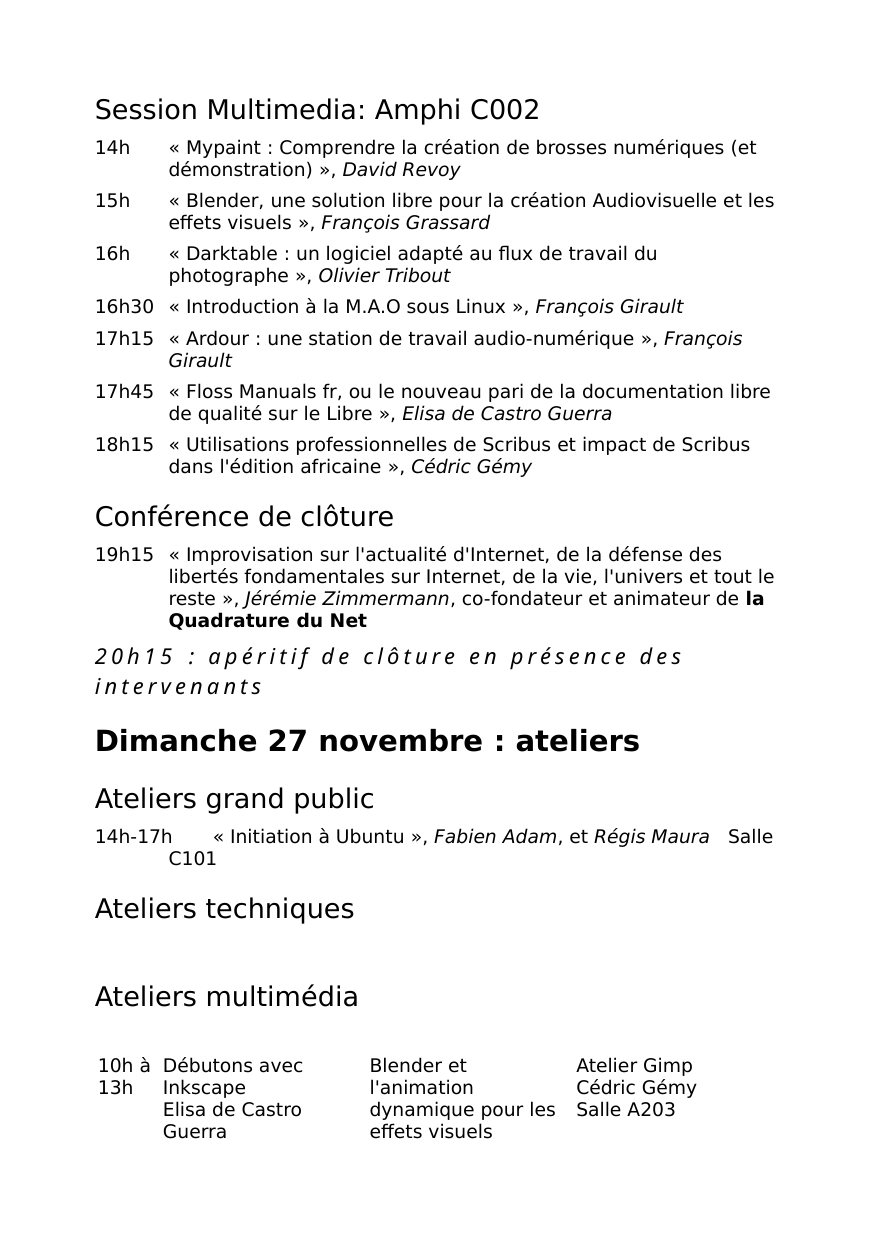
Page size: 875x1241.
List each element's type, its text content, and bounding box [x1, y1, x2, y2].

subtitle Ateliers techniques [94, 893, 779, 925]
text 17h45 « Floss Manuals fr, ou le nouveau pari de la documentation libre de qualité sur le Libre », Elisa de Castro Guerra [94, 381, 779, 425]
table_header Atelier Gimp Cédric Gémy Salle A203 [573, 1051, 779, 1146]
text 15h « Blender, une solution libre pour la création Audiovisuelle et les effets visuels », François Grassard [94, 190, 779, 234]
subtitle Conférence de clôture [94, 501, 779, 533]
text 18h15 « Utilisations professionnelles de Scribus et impact de Scribus dans l'édition africaine », Cédric Gémy [94, 434, 779, 478]
text 16h « Darktable : un logiciel adapté au flux de travail du photographe », Olivier Tribout [94, 243, 779, 287]
text 14h « Mypaint : Comprendre la création de brosses numériques (et démonstration) », David Revoy [94, 137, 779, 181]
table_header Blender et l'animation dynamique pour les effets visuels [366, 1051, 573, 1146]
table_header 10h à 13h [95, 1051, 159, 1146]
text 19h15 « Improvisation sur l'actualité d'Internet, de la défense des libertés fondamentales sur Internet, de la vie, l'univers et tout le reste », Jérémie Zimmermann, co-fondateur et animateur de la Quadrature du Net [94, 544, 779, 632]
subtitle Ateliers grand public [94, 783, 779, 815]
text 17h15 « Ardour : une station de travail audio-numérique », François Girault [94, 328, 779, 372]
subtitle Dimanche 27 novembre : ateliers [94, 724, 779, 758]
table_header Débutons avec Inkscape Elisa de Castro Guerra [160, 1051, 366, 1146]
subtitle Ateliers multimédia [94, 981, 779, 1013]
text 16h30 « Introduction à la M.A.O sous Linux », François Girault [94, 297, 779, 318]
subtitle Session Multimedia: Amphi C002 [94, 94, 779, 126]
text 14h-17h « Initiation à Ubuntu », Fabien Adam, et Régis Maura Salle C101 [94, 826, 779, 870]
text 20h15 : apéritif de clôture en présence des intervenants [94, 641, 779, 701]
